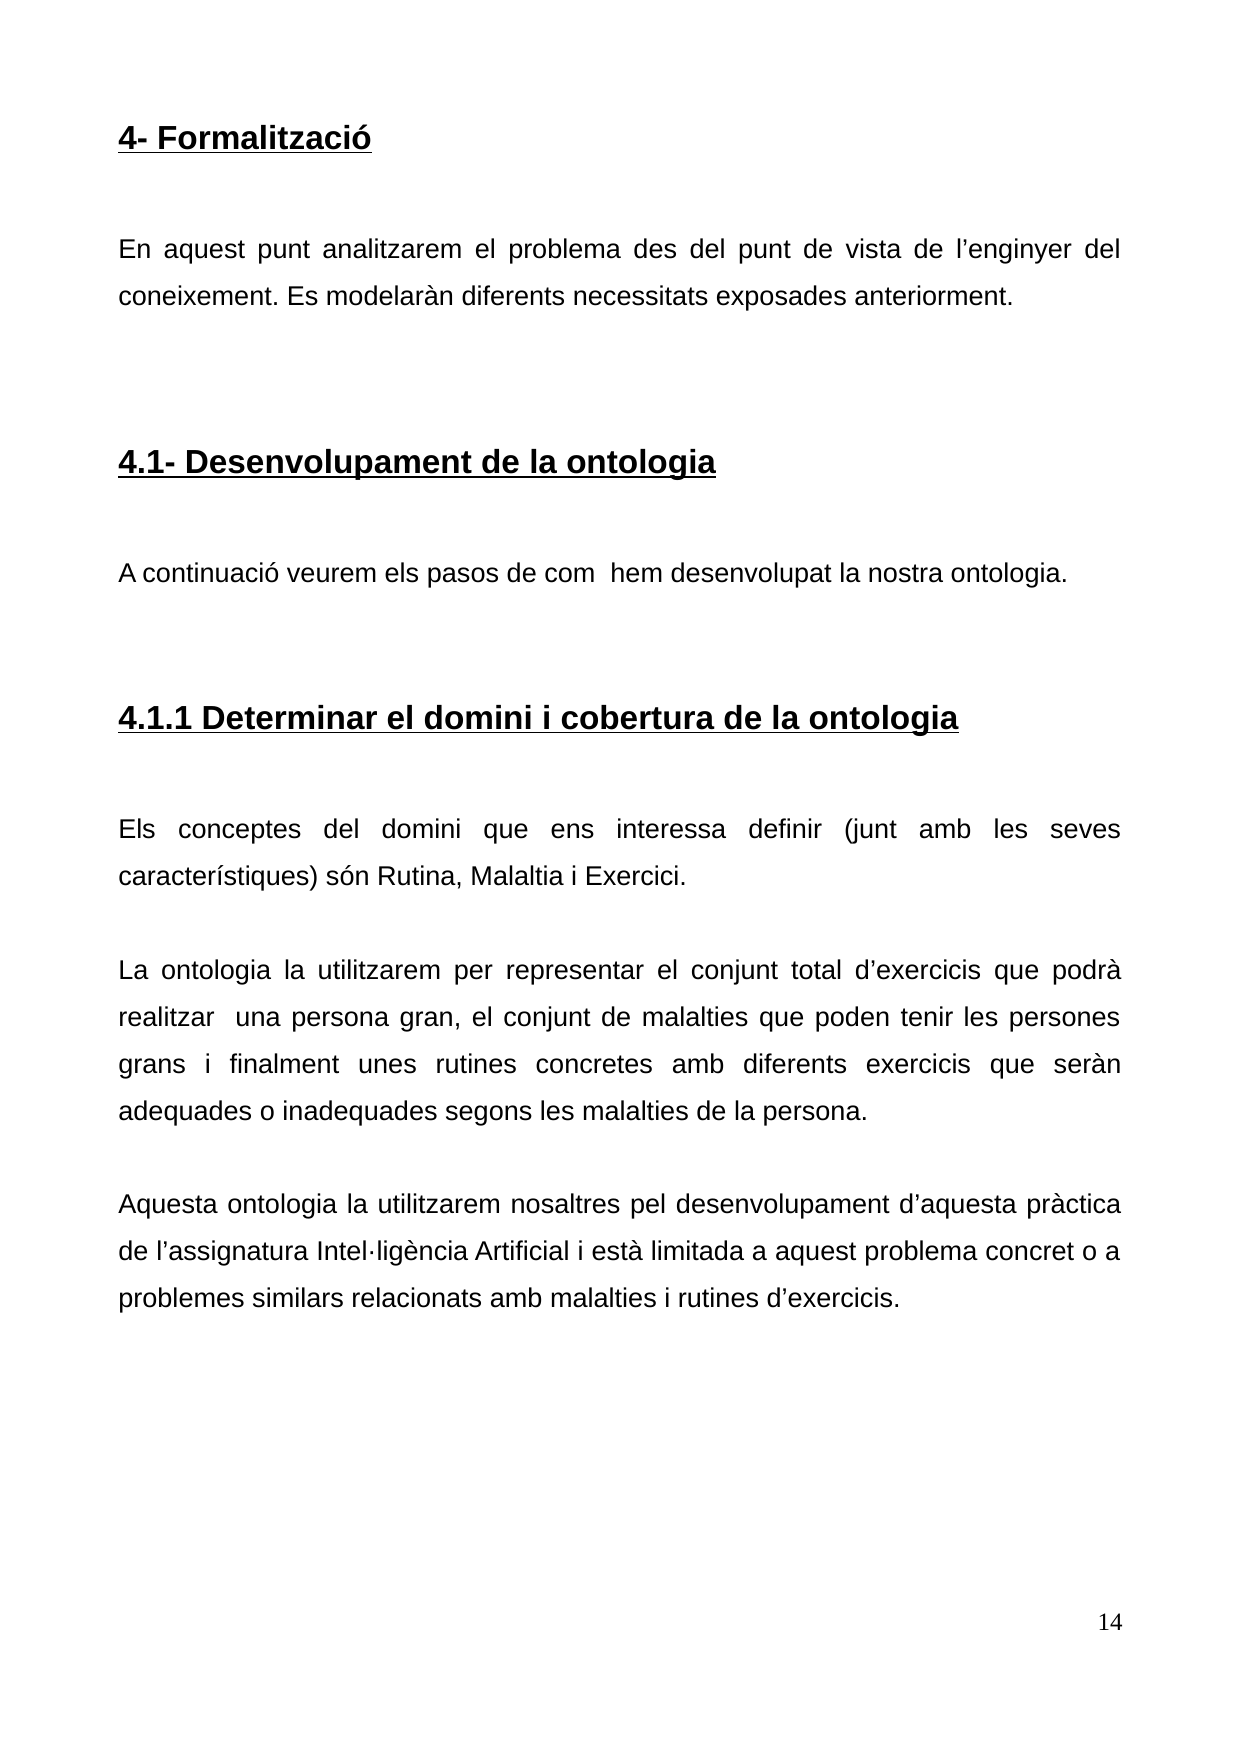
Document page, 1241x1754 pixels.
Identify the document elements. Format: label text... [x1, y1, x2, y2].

text La ontologia la utilitzarem per representar el conjunt total d’exercicis que podrà realitzar una persona gran, el conjunt de malalties que poden tenir les persones grans i finalment unes rutines concretes amb diferents exercicis que seràn adequades o inadequades segons les malalties de la persona. [118, 954, 1122, 1126]
text A continuació veurem els pasos de com hem desenvolupat la nostra ontologia. [118, 557, 1122, 589]
text 4.1- Desenvolupament de la ontologia [118, 442, 1122, 481]
text En aquest punt analitzarem el problema des del punt de vista de l’enginyer del coneixement. Es modelaràn diferents necessitats exposades anteriorment. [118, 233, 1122, 311]
text 4- Formalització [118, 118, 1122, 157]
text Aquesta ontologia la utilitzarem nosaltres pel desenvolupament d’aquesta pràctica de l’assignatura Intel·ligència Artificial i està limitada a aquest problema concret o a problemes similars relacionats amb malalties i rutines d’exercicis. [118, 1188, 1122, 1313]
text Els conceptes del domini que ens interessa definir (junt amb les seves característiques) són Rutina, Malaltia i Exercici. [118, 813, 1122, 891]
text 4.1.1 Determinar el domini i cobertura de la ontologia [118, 698, 1122, 737]
